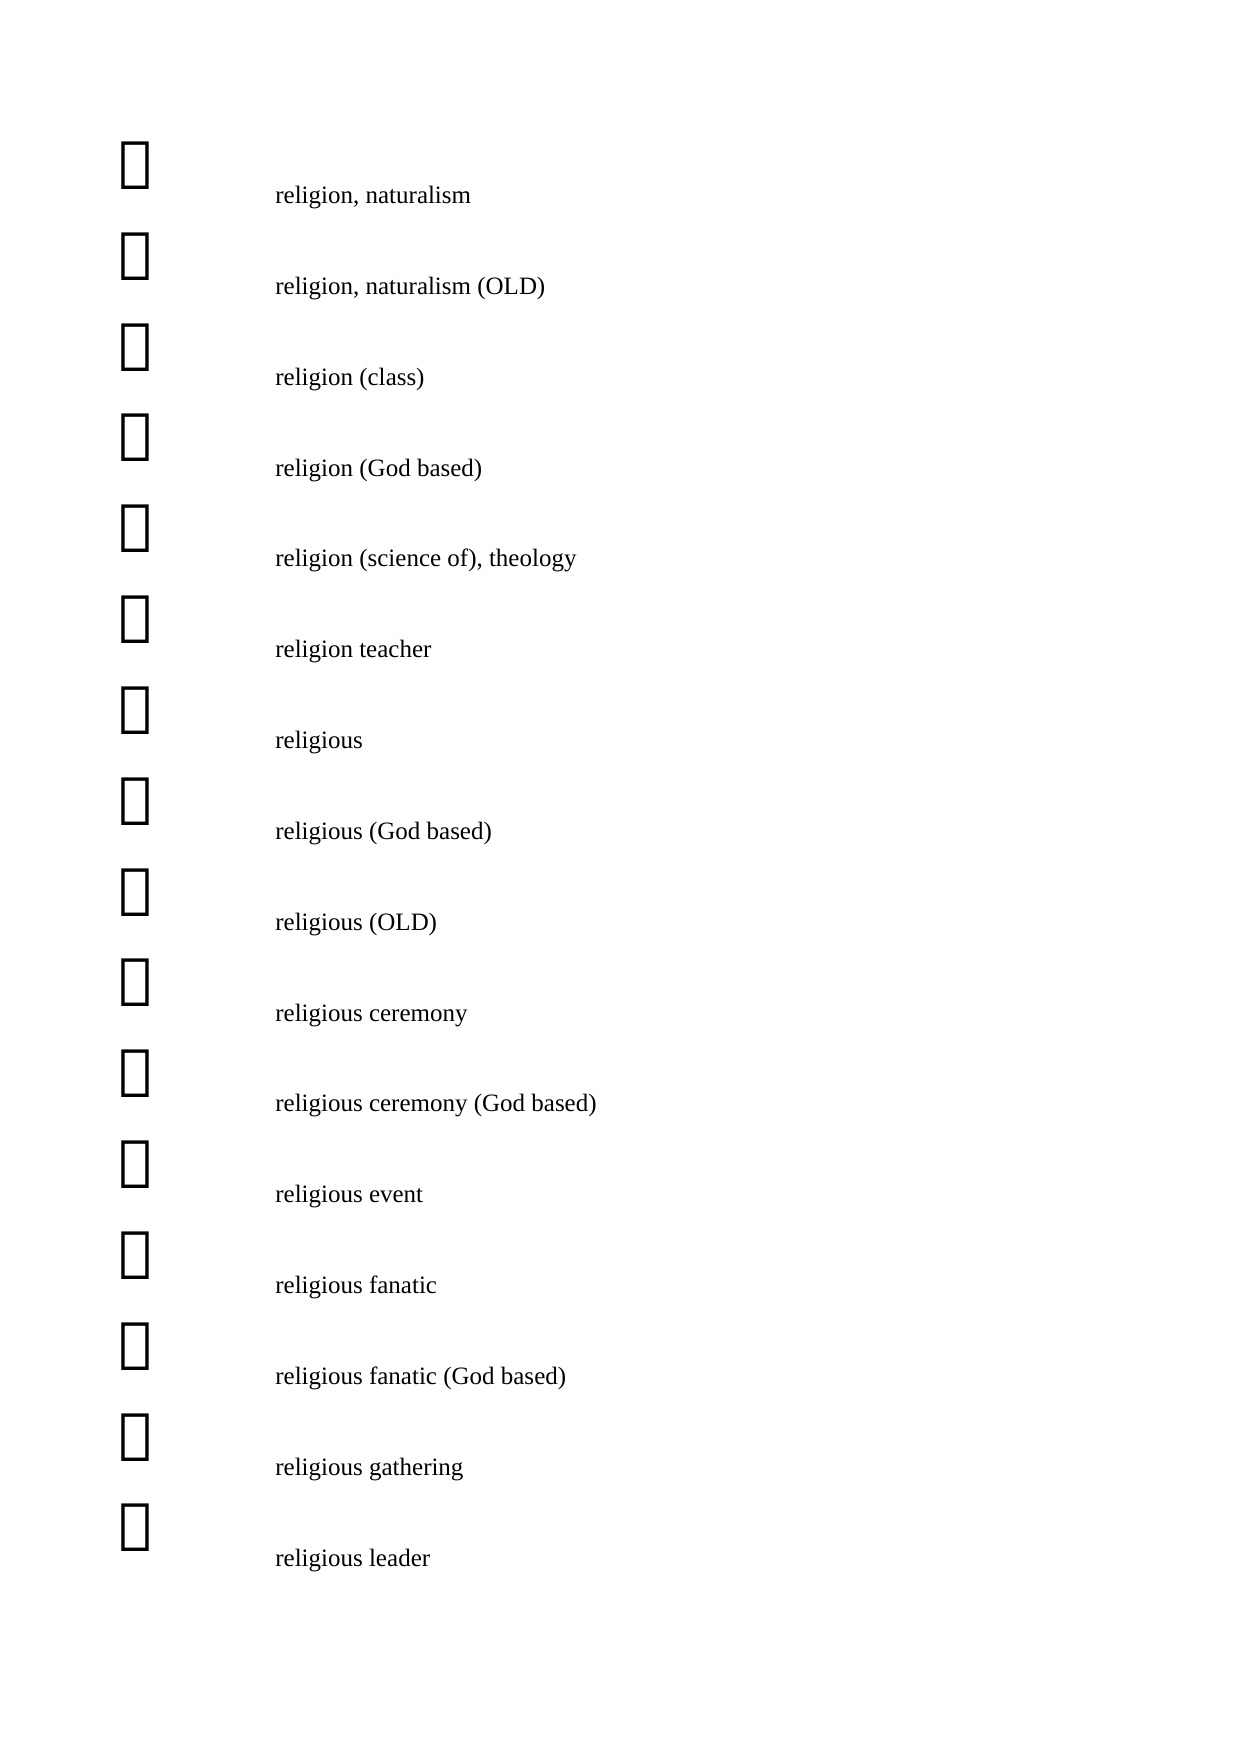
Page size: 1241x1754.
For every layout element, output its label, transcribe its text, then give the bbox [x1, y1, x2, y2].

table_cell  [115, 1390, 275, 1481]
table_cell  [115, 1481, 275, 1571]
table_cell  [115, 1299, 275, 1390]
table_cell religion (class) [275, 300, 949, 391]
table_cell  [115, 754, 275, 845]
table_cell religious (God based) [275, 754, 949, 845]
table_cell  [115, 936, 275, 1026]
table_cell  [115, 845, 275, 936]
table_cell  [115, 1026, 275, 1117]
table_cell  [115, 663, 275, 754]
table_cell religious ceremony (God based) [275, 1026, 949, 1117]
table_cell  [115, 481, 275, 572]
table_cell religion, naturalism [275, 118, 949, 209]
table_cell religious fanatic (God based) [275, 1299, 949, 1390]
table_cell religion, naturalism (OLD) [275, 209, 949, 300]
table_cell religious fanatic [275, 1208, 949, 1299]
table_cell  [115, 572, 275, 663]
table_cell religious ceremony [275, 936, 949, 1026]
table_cell  [115, 391, 275, 481]
table_cell  [115, 209, 275, 300]
table_cell religion teacher [275, 572, 949, 663]
table_cell religious event [275, 1117, 949, 1208]
table_cell religious gathering [275, 1390, 949, 1481]
table_cell religious leader [275, 1481, 949, 1571]
table_cell religious (OLD) [275, 845, 949, 936]
table_cell  [115, 1117, 275, 1208]
table_cell religion (God based) [275, 391, 949, 481]
table_cell religion (science of), theology [275, 481, 949, 572]
table_cell  [115, 1208, 275, 1299]
table_cell religious [275, 663, 949, 754]
table_cell  [115, 300, 275, 391]
table_cell  [115, 118, 275, 209]
